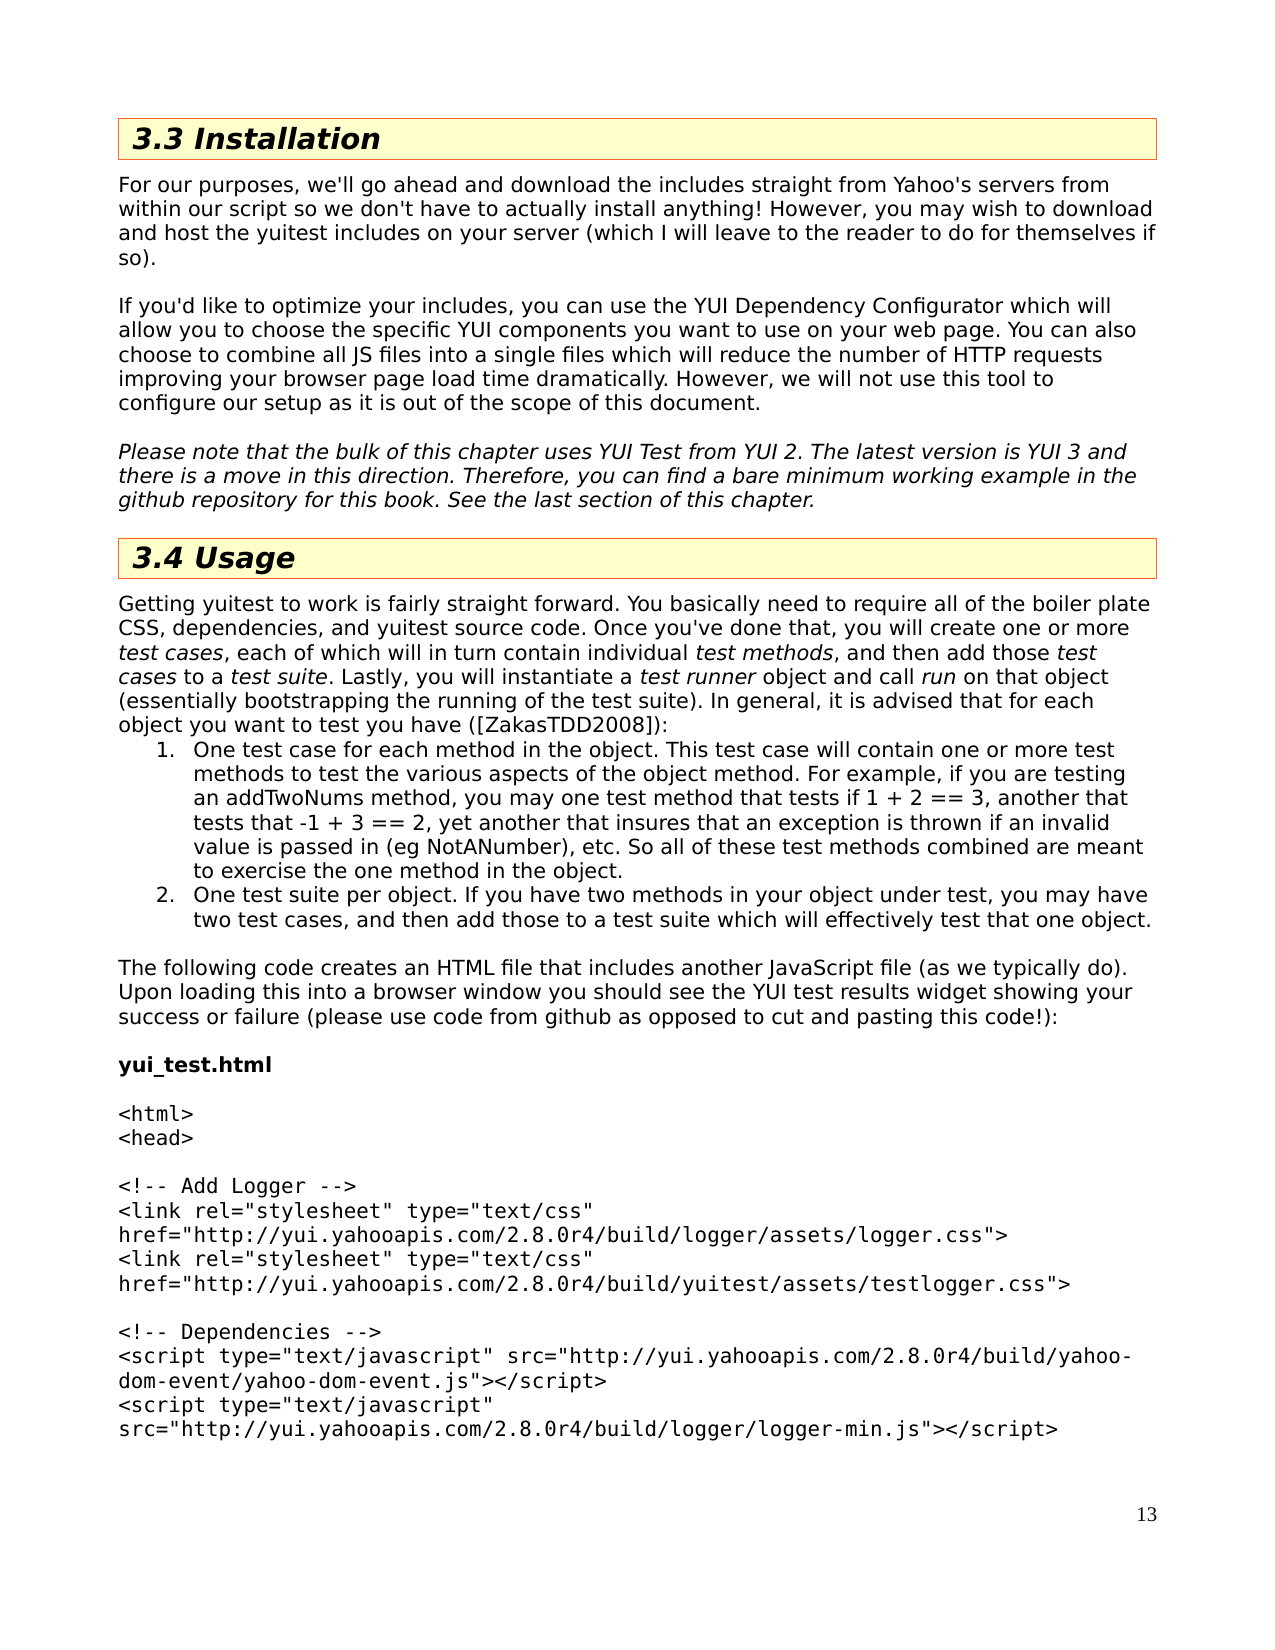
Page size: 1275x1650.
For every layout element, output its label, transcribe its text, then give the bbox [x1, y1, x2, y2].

text If you'd like to optimize your includes, you can use the YUI Dependency Configurator which will allow you to choose the specific YUI components you want to use on your web page. You can also choose to combine all JS files into a single files which will reduce the number of HTTP requests improving your browser page load time dramatically. However, we will not use this tool to configure our setup as it is out of the scope of this document. [118, 294, 1157, 415]
text yui_test.html [118, 1053, 1157, 1077]
text <!-- Add Logger --> [118, 1174, 1157, 1199]
list One test suite per object. If you have two methods in your object under test, you may have two test cases, and then add those to a test suite which will effectively test that one object. [156, 883, 1157, 932]
text For our purposes, we'll go ahead and download the includes straight from Yahoo's servers from within our script so we don't have to actually install anything! However, you may wish to download and host the yuitest includes on your server (which I will leave to the reader to do for themselves if so). [118, 173, 1157, 270]
text Getting yuitest to work is fairly straight forward. You basically need to require all of the boiler plate CSS, dependencies, and yuitest source code. Once you've done that, you will create one or more test cases, each of which will in turn contain individual test methods, and then add those test cases to a test suite. Lastly, you will instantiate a test runner object and call run on that object (essentially bootstrapping the running of the test suite). In general, it is advised that for each object you want to test you have ([ZakasTDD2008]): [118, 592, 1157, 738]
text <script type="text/javascript" src="http://yui.yahooapis.com/2.8.0r4/build/logger/logger-min.js"></script> [118, 1393, 1157, 1442]
text <link rel="stylesheet" type="text/css" href="http://yui.yahooapis.com/2.8.0r4/build/logger/assets/logger.css"> [118, 1199, 1157, 1247]
list One test case for each method in the object. This test case will contain one or more test methods to test the various aspects of the object method. For example, if you are testing an addTwoNums method, you may one test method that tests if 1 + 2 == 3, another that tests that -1 + 3 == 2, yet another that insures that an exception is thrown if an invalid value is passed in (eg NotANumber), etc. So all of these test methods combined are meant to exercise the one method in the object. [156, 738, 1157, 883]
text <script type="text/javascript" src="http://yui.yahooapis.com/2.8.0r4/build/yahoo-dom-event/yahoo-dom-event.js"></script> [118, 1344, 1157, 1393]
text Please note that the bulk of this chapter uses YUI Test from YUI 2. The latest version is YUI 3 and there is a move in this direction. Therefore, you can find a bare minimum working example in the github repository for this book. See the last section of this chapter. [118, 440, 1157, 512]
subtitle 3.4 Usage [119, 539, 1156, 578]
text The following code creates an HTML file that includes another JavaScript file (as we typically do). Upon loading this into a browser window you should see the YUI test results widget showing your success or failure (please use code from github as opposed to cut and pasting this code!): [118, 956, 1157, 1029]
text <html> [118, 1102, 1157, 1126]
subtitle 3.3 Installation [119, 119, 1156, 159]
text <link rel="stylesheet" type="text/css" href="http://yui.yahooapis.com/2.8.0r4/build/yuitest/assets/testlogger.css"> [118, 1247, 1157, 1296]
text <!-- Dependencies --> [118, 1320, 1157, 1344]
text <head> [118, 1126, 1157, 1150]
